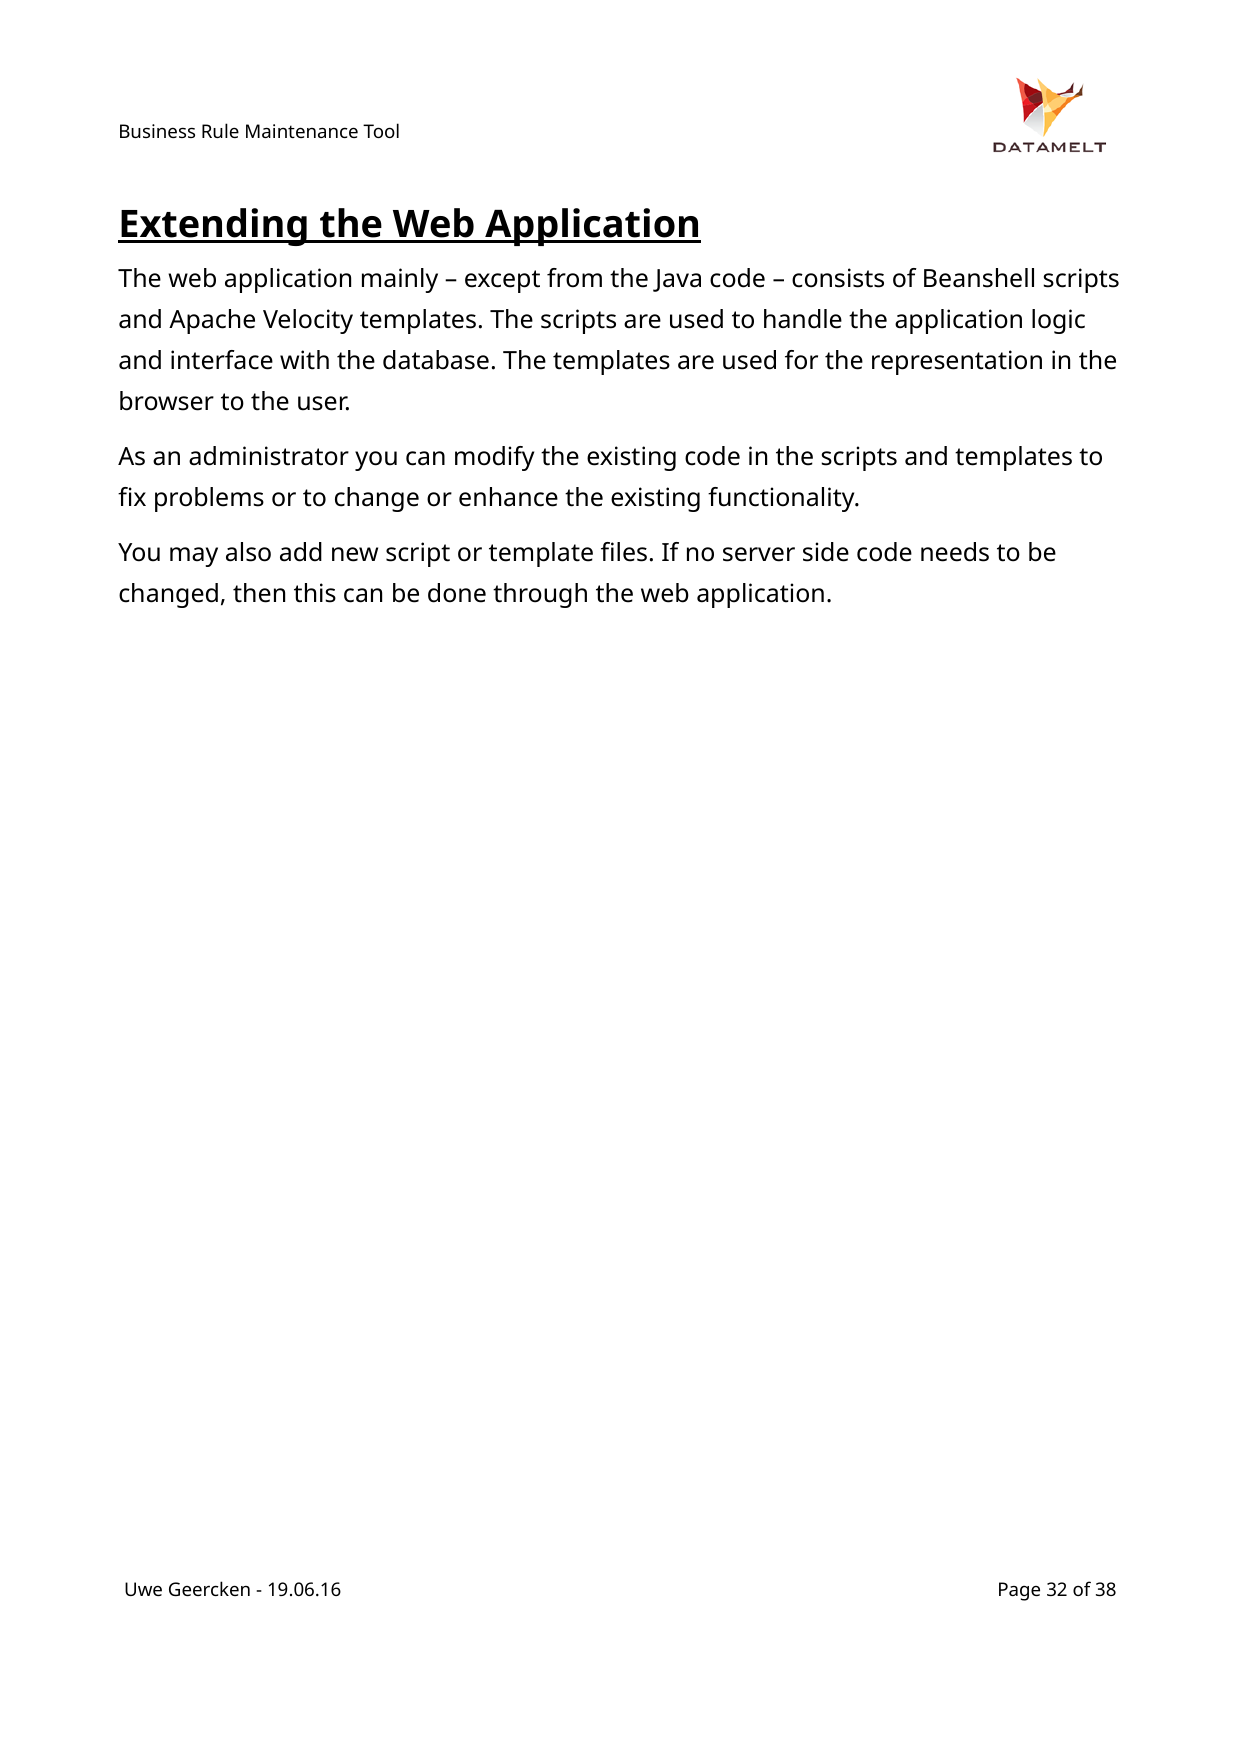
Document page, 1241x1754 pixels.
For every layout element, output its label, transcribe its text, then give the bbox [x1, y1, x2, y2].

text The web application mainly – except from the Java code – consists of Beanshell scripts and Apache Velocity templates. The scripts are used to handle the application logic and interface with the database. The templates are used for the representation in the browser to the user. [118, 261, 1122, 417]
picture [992, 69, 1107, 160]
text As an administrator you can modify the existing code in the scripts and templates to fix problems or to change or enhance the existing functionality. [118, 439, 1122, 514]
text You may also add new script or template files. If no server side code needs to be changed, then this can be done through the web application. [118, 535, 1122, 610]
subtitle Extending the Web Application [118, 197, 1122, 248]
